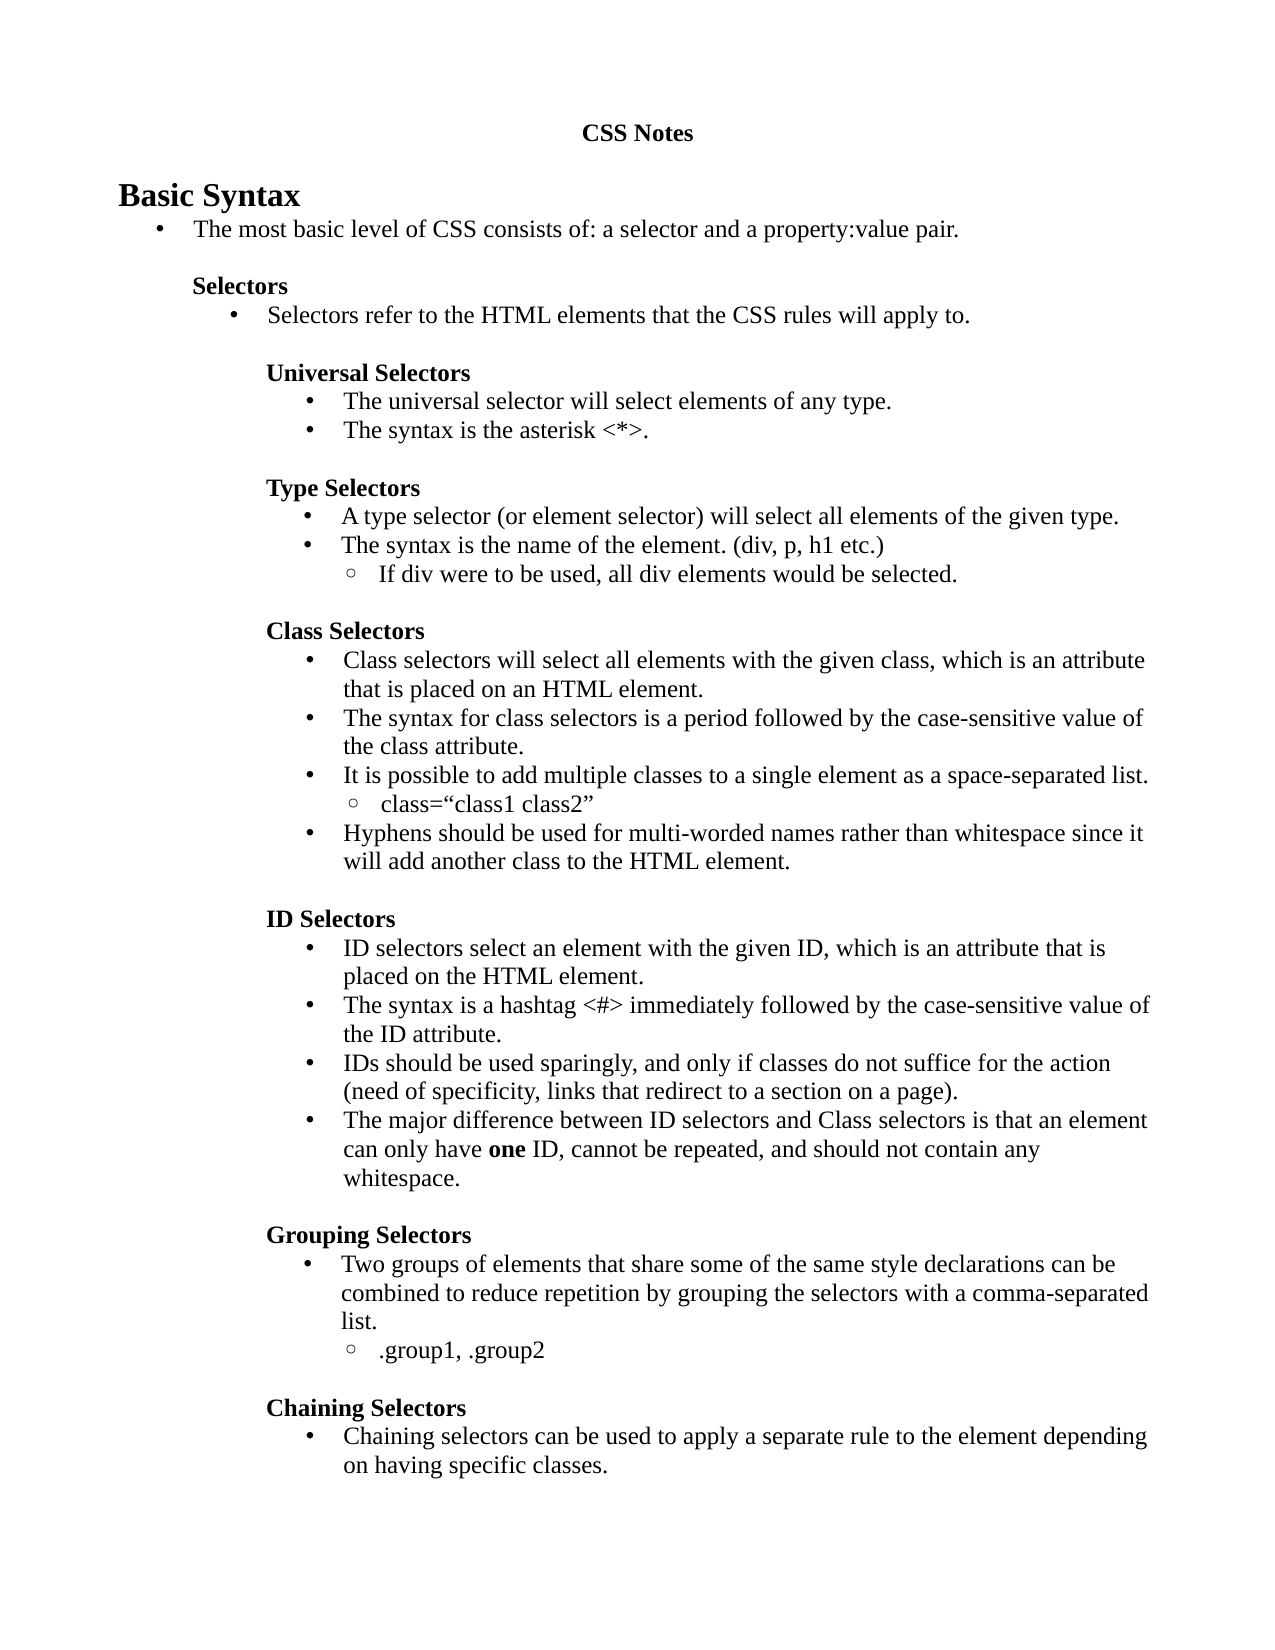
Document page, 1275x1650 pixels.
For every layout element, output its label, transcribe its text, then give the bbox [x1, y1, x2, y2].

text Selectors [118, 271, 1157, 300]
list The syntax is the name of the element. (div, p, h1 etc.) [303, 530, 1157, 559]
list .group1, .group2 [341, 1335, 1157, 1364]
list Class selectors will select all elements with the given class, which is an attribute that is placed on an HTML element. [306, 645, 1157, 703]
list The syntax is a hashtag <#> immediately followed by the case-sensitive value of the ID attribute. [306, 990, 1157, 1048]
text Chaining Selectors [118, 1393, 1157, 1421]
list Chaining selectors can be used to apply a separate rule to the element depending on having specific classes. [306, 1421, 1157, 1479]
list Hyphens should be used for multi-worded names rather than whitespace since it will add another class to the HTML element. [306, 818, 1157, 875]
list The syntax for class selectors is a period followed by the case-sensitive value of the class attribute. [306, 703, 1157, 760]
text Grouping Selectors [118, 1220, 1157, 1249]
list The syntax is the asterisk <*>. [306, 415, 1157, 444]
list Two groups of elements that share some of the same style declarations can be combined to reduce repetition by grouping the selectors with a comma-separated list. [303, 1249, 1157, 1335]
list If div were to be used, all div elements would be selected. [341, 559, 1157, 588]
list A type selector (or element selector) will select all elements of the given type. [303, 501, 1157, 530]
list It is possible to add multiple classes to a single element as a space-separated list. [306, 760, 1157, 789]
text Universal Selectors [118, 358, 1157, 386]
text Basic Syntax [118, 176, 1157, 214]
list class=“class1 class2” [343, 789, 1157, 818]
list IDs should be used sparingly, and only if classes do not suffice for the action (need of specificity, links that redirect to a section on a page). [306, 1048, 1157, 1105]
text ID Selectors [118, 904, 1157, 933]
list Selectors refer to the HTML elements that the CSS rules will apply to. [229, 300, 1157, 329]
list ID selectors select an element with the given ID, which is an attribute that is placed on the HTML element. [306, 933, 1157, 990]
text CSS Notes [118, 118, 1157, 147]
list The most basic level of CSS consists of: a selector and a property:value pair. [156, 214, 1157, 243]
list The universal selector will select elements of any type. [306, 386, 1157, 415]
text Class Selectors [118, 616, 1157, 645]
list The major difference between ID selectors and Class selectors is that an element can only have one ID, cannot be repeated, and should not contain any whitespace. [306, 1105, 1157, 1191]
text Type Selectors [118, 473, 1157, 501]
